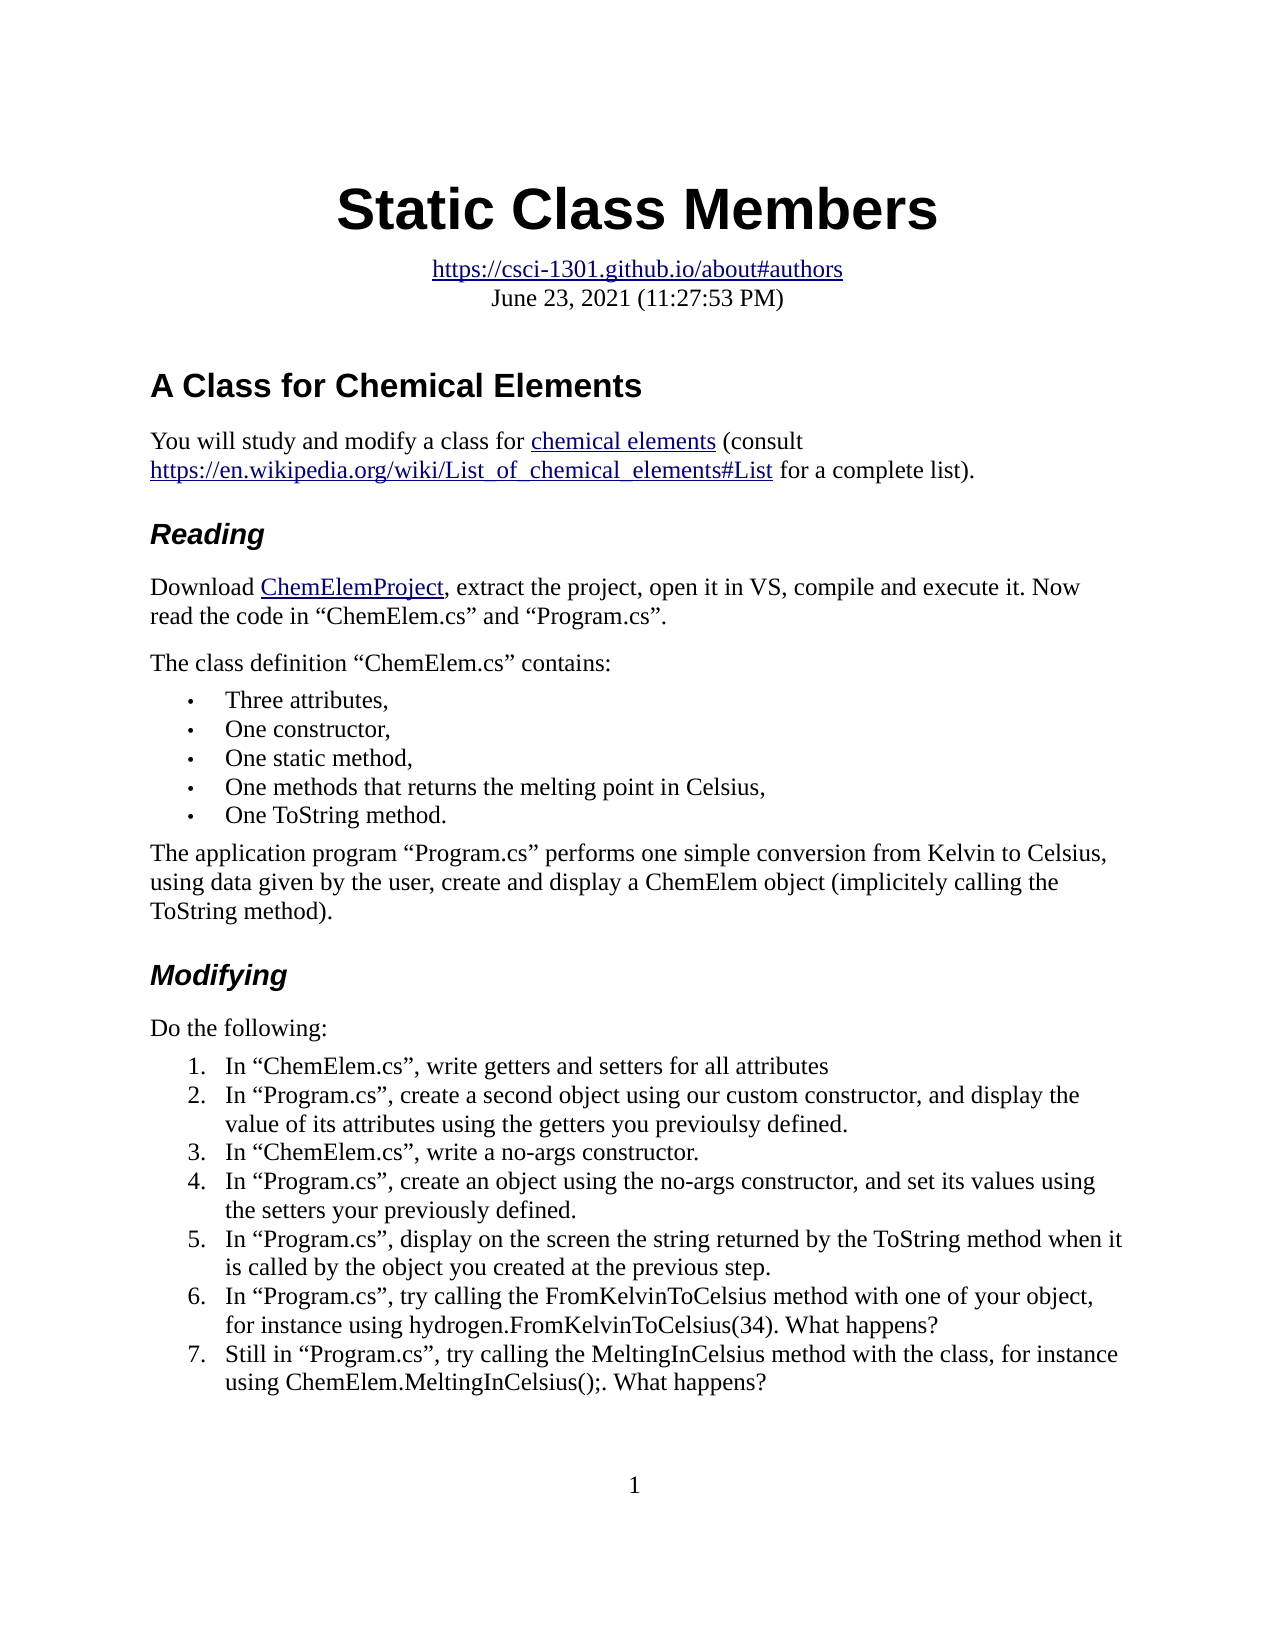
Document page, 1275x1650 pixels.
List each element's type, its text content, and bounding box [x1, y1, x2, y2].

subtitle Reading [150, 517, 1125, 551]
text https://csci-1301.github.io/about#authors [150, 254, 1125, 283]
list One constructor, [187, 714, 1125, 743]
list One methods that returns the melting point in Celsius, [187, 772, 1125, 801]
text Do the following: [150, 1013, 1125, 1042]
title Static Class Members [150, 175, 1125, 242]
list In “ChemElem.cs”, write a no-args constructor. [187, 1137, 1125, 1166]
subtitle Modifying [150, 958, 1125, 992]
list In “Program.cs”, try calling the FromKelvinToCelsius method with one of your object, for instance using hydrogen.FromKelvinToCelsius(34). What happens? [187, 1281, 1125, 1339]
list In “Program.cs”, create a second object using our custom constructor, and display the value of its attributes using the getters you previoulsy defined. [187, 1080, 1125, 1137]
text The class definition “ChemElem.cs” contains: [150, 648, 1125, 677]
text June 23, 2021 (11:27:53 PM) [150, 283, 1125, 312]
list One static method, [187, 743, 1125, 772]
list In “Program.cs”, display on the screen the string returned by the ToString method when it is called by the object you created at the previous step. [187, 1224, 1125, 1281]
list Three attributes, [187, 686, 1125, 714]
text The application program “Program.cs” performs one simple conversion from Kelvin to Celsius, using data given by the user, create and display a ChemElem object (implicitely calling the ToString method). [150, 838, 1125, 924]
text You will study and modify a class for chemical elements (consult https://en.wikipedia.org/wiki/List_of_chemical_elements#List for a complete list). [150, 426, 1125, 483]
list In “ChemElem.cs”, write getters and setters for all attributes [187, 1051, 1125, 1080]
list Still in “Program.cs”, try calling the MeltingInCelsius method with the class, for instance using ChemElem.MeltingInCelsius();. What happens? [187, 1339, 1125, 1396]
subtitle A Class for Chemical Elements [150, 366, 1125, 404]
list One ToString method. [187, 801, 1125, 829]
list In “Program.cs”, create an object using the no-args constructor, and set its values using the setters your previously defined. [187, 1166, 1125, 1224]
text Download ChemElemProject, extract the project, open it in VS, compile and execute it. Now read the code in “ChemElem.cs” and “Program.cs”. [150, 572, 1125, 630]
